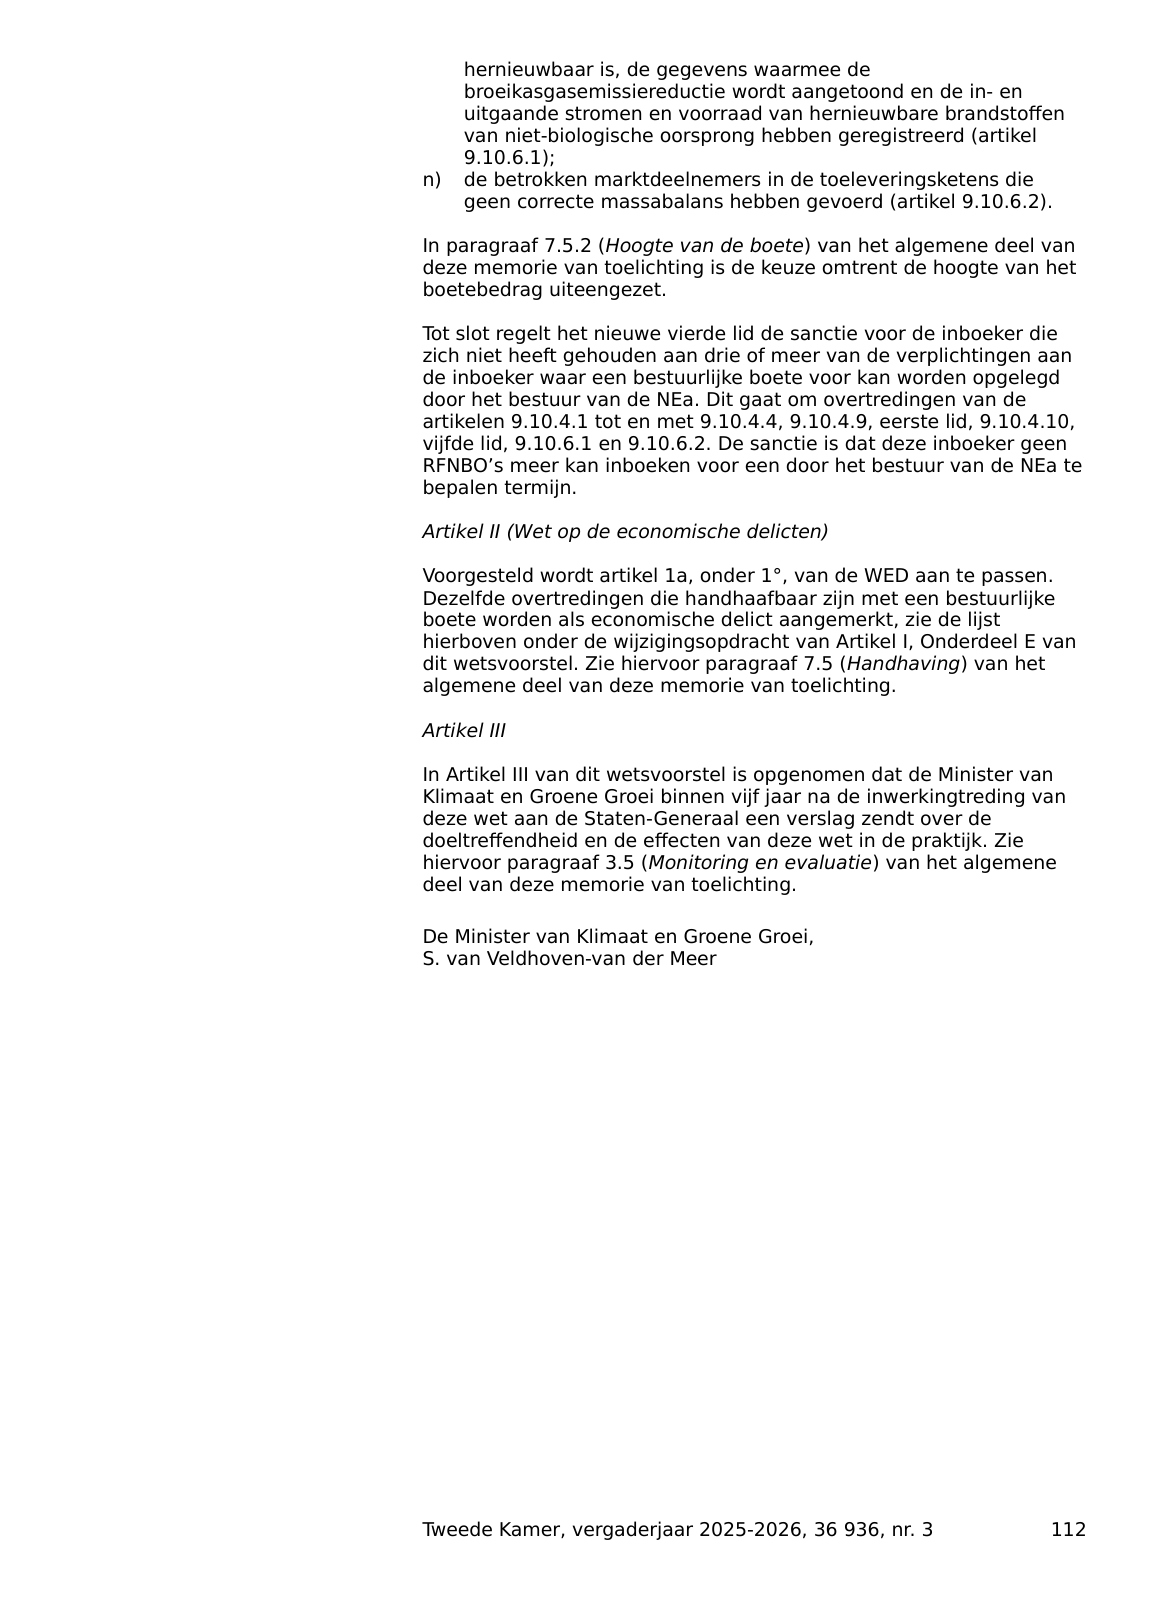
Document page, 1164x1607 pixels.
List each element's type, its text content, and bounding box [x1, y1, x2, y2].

text Tot slot regelt het nieuwe vierde lid de sanctie voor de inboeker die zich niet heeft gehouden aan drie of meer van de verplichtingen aan de inboeker waar een bestuurlijke boete voor kan worden opgelegd door het bestuur van de NEa. Dit gaat om overtredingen van de artikelen 9.10.4.1 tot en met 9.10.4.4, 9.10.4.9, eerste lid, 9.10.4.10, vijfde lid, 9.10.6.1 en 9.10.6.2. De sanctie is dat deze inboeker geen RFNBO’s meer kan inboeken voor een door het bestuur van de NEa te bepalen termijn. [422, 323, 1087, 499]
subtitle Artikel III [422, 719, 1087, 741]
subtitle Artikel II (Wet op de economische delicten) [422, 521, 1087, 543]
text n) de betrokken marktdeelnemers in de toeleveringsketens die geen correcte massabalans hebben gevoerd (artikel 9.10.6.2). [422, 169, 1087, 213]
text De Minister van Klimaat en Groene Groei, S. van Veldhoven-van der Meer [422, 926, 1087, 969]
text Voorgesteld wordt artikel 1a, onder 1°, van de WED aan te passen. Dezelfde overtredingen die handhaafbaar zijn met een bestuurlijke boete worden als economische delict aangemerkt, zie de lijst hierboven onder de wijzigingsopdracht van Artikel I, Onderdeel E van dit wetsvoorstel. Zie hiervoor paragraaf 7.5 (Handhaving) van het algemene deel van deze memorie van toelichting. [422, 565, 1087, 697]
text In Artikel III van dit wetsvoorstel is opgenomen dat de Minister van Klimaat en Groene Groei binnen vijf jaar na de inwerkingtreding van deze wet aan de Staten-Generaal een verslag zendt over de doeltreffendheid en de effecten van deze wet in de praktijk. Zie hiervoor paragraaf 3.5 (Monitoring en evaluatie) van het algemene deel van deze memorie van toelichting. [422, 764, 1087, 896]
text In paragraaf 7.5.2 (Hoogte van de boete) van het algemene deel van deze memorie van toelichting is de keuze omtrent de hoogte van het boetebedrag uiteengezet. [422, 235, 1087, 301]
text hernieuwbaar is, de gegevens waarmee de broeikasgasemissiereductie wordt aangetoond en de in- en uitgaande stromen en voorraad van hernieuwbare brandstoffen van niet-biologische oorsprong hebben geregistreerd (artikel 9.10.6.1); [422, 59, 1087, 169]
